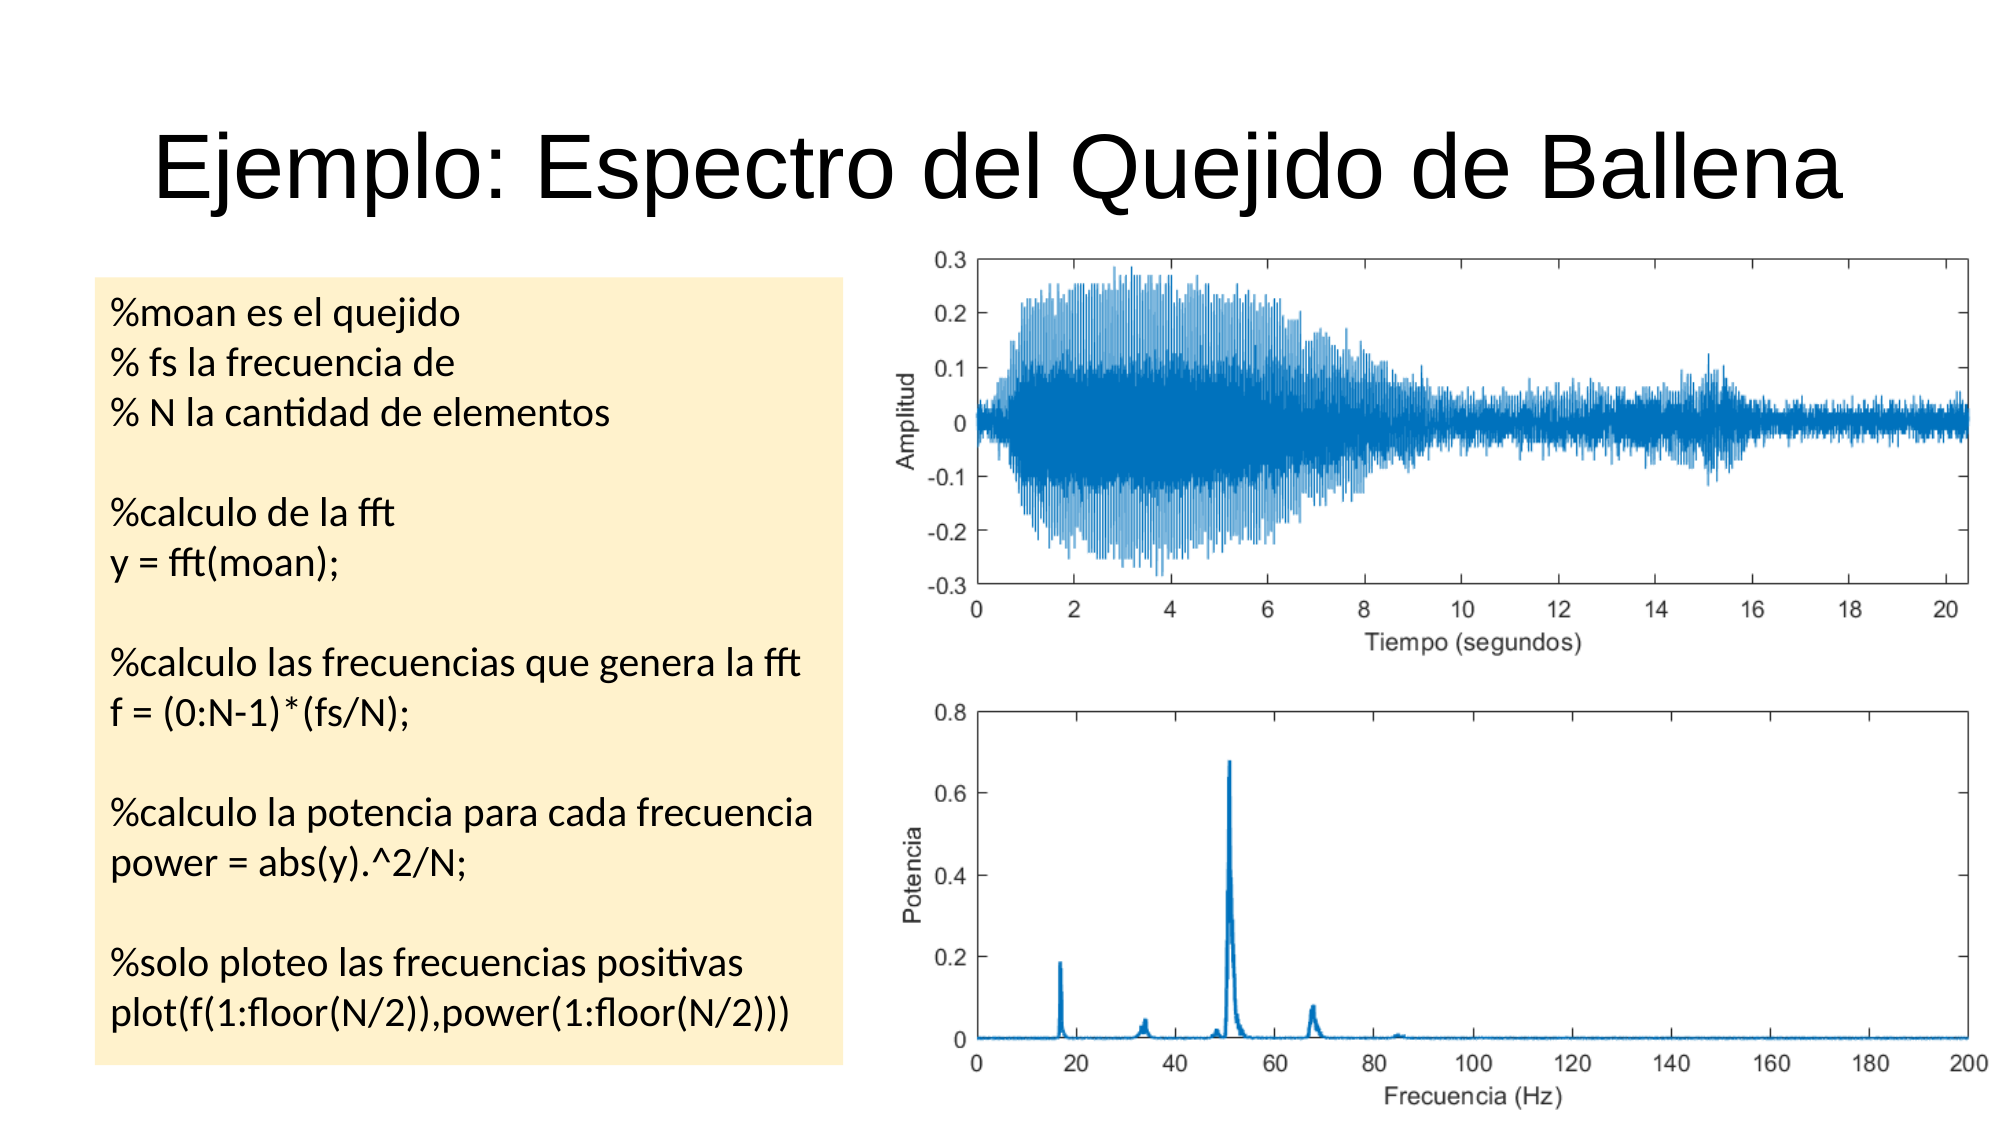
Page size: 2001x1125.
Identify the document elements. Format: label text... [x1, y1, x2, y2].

text_box %moan es el quejido % fs la frecuencia de % N la cantidad de elementos %calculo de la fft y = fft(moan); %calculo las frecuencias que genera la fft f = (0:N-1)*(fs/N); %calculo la potencia para cada frecuencia power = abs(y).^2/N; %solo ploteo las frecuencias positivas plot(f(1:floor(N/2)),power(1:floor(N/2))) [94, 277, 844, 1066]
title Ejemplo: Espectro del Quejido de Ballena [137, 59, 1865, 278]
picture [875, 240, 1994, 1124]
